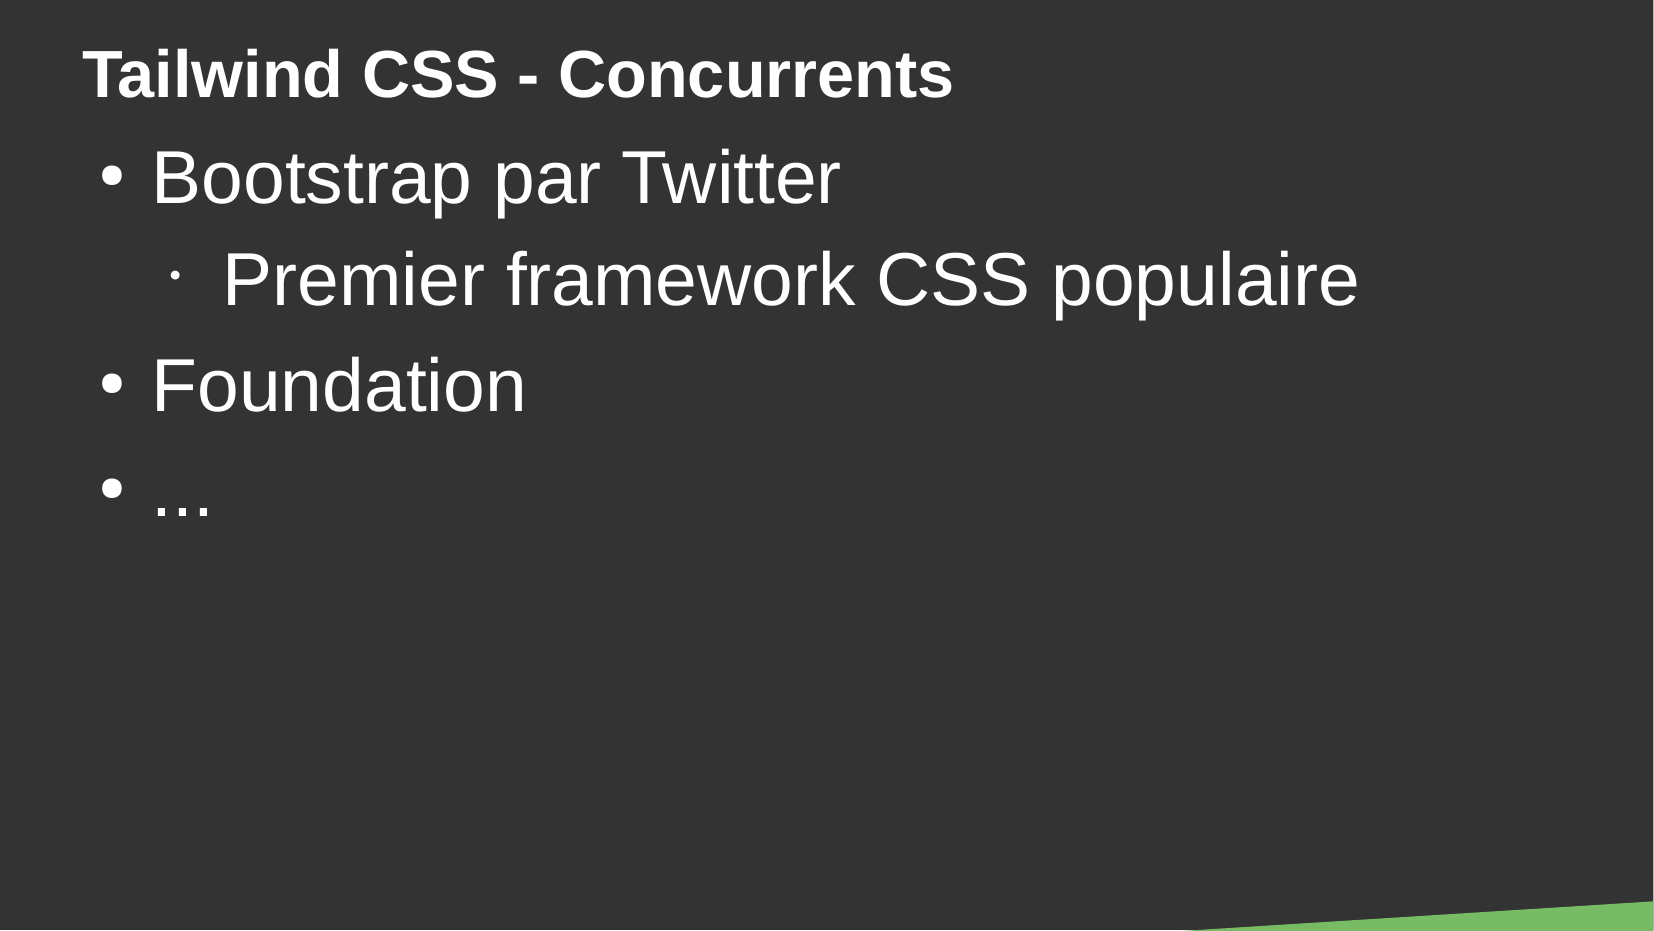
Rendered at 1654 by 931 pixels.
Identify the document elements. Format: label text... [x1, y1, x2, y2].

list Bootstrap par Twitter Premier framework CSS populaire Foundation ... [80, 135, 1620, 697]
text_box [1181, 901, 1654, 931]
title Tailwind CSS - Concurrents [82, 37, 1571, 114]
